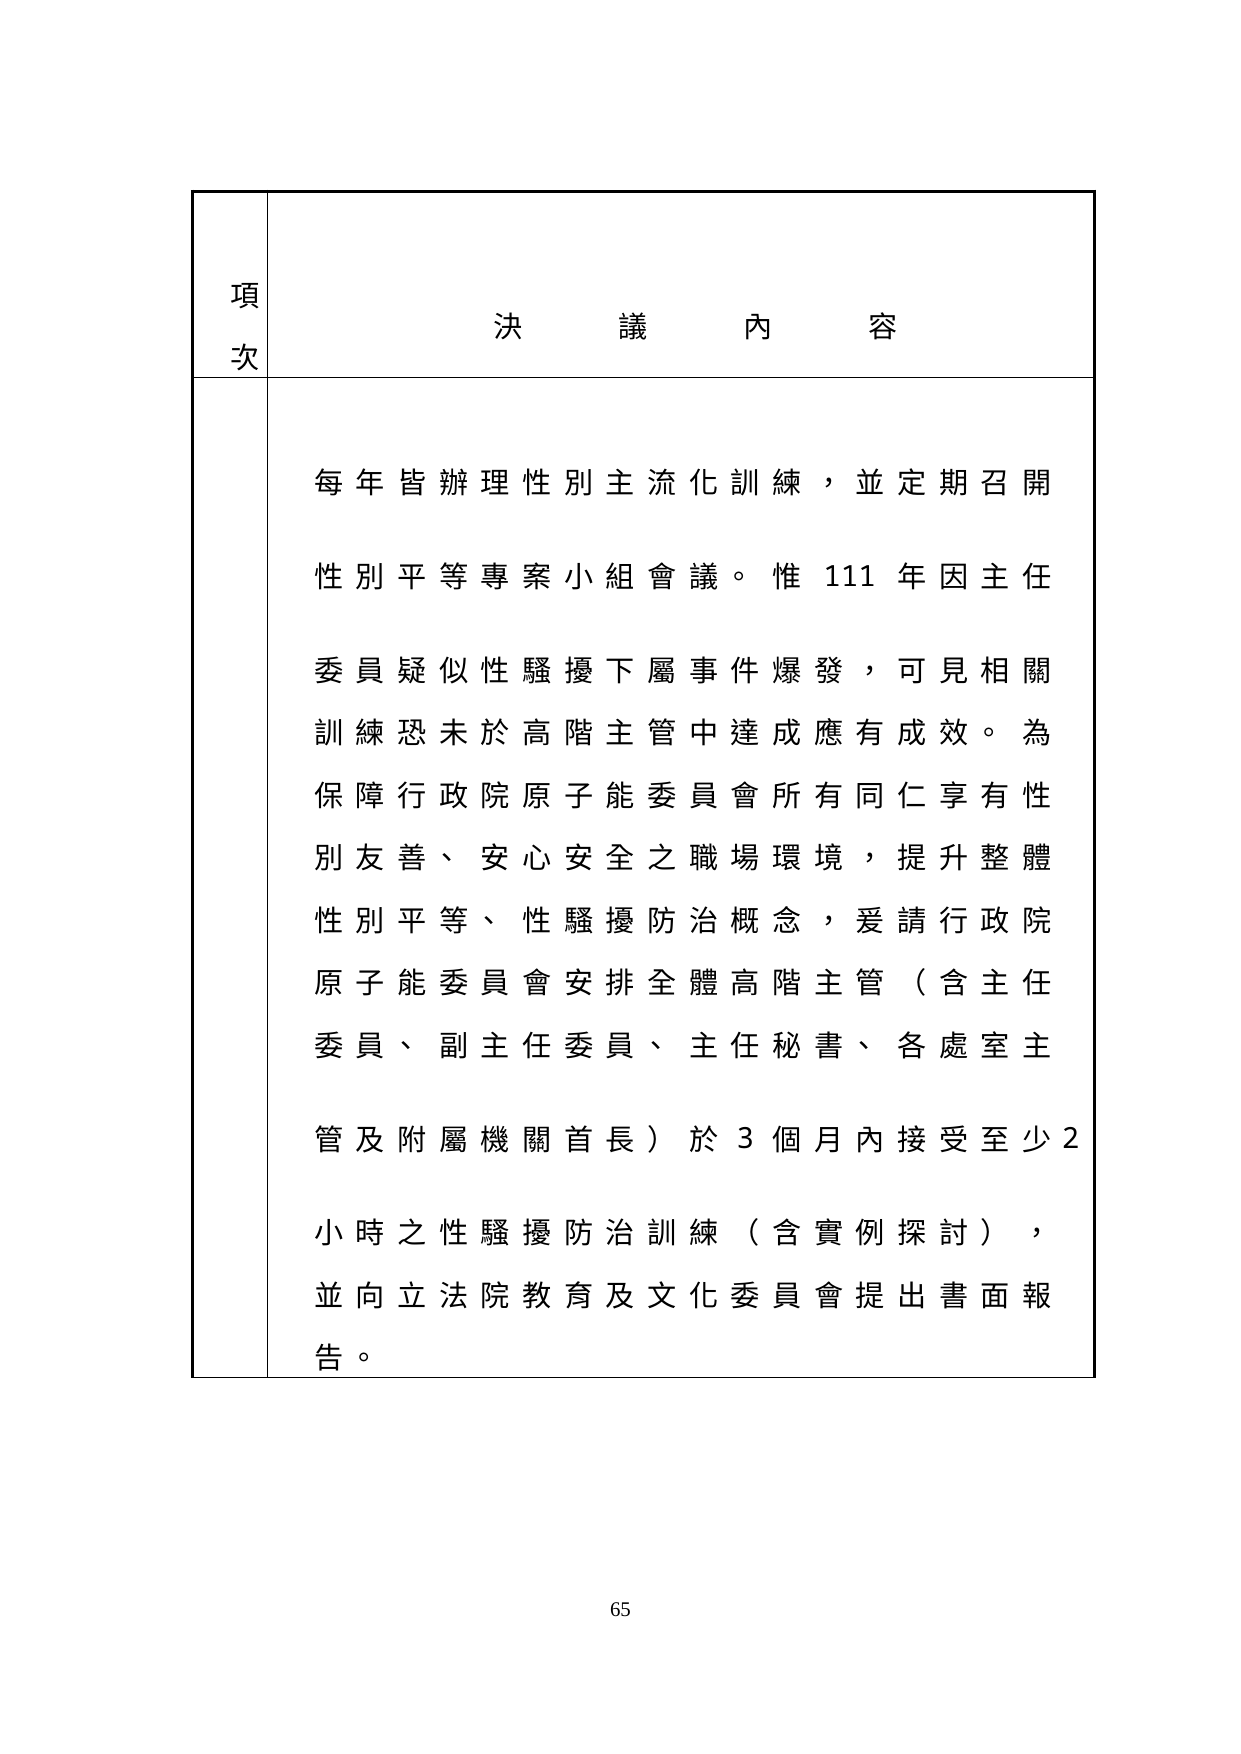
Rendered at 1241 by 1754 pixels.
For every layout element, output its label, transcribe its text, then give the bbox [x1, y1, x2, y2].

table_header 決 議 內 容 [268, 193, 1093, 377]
table_cell [194, 378, 267, 1377]
table_cell 每年皆辦理性別主流化訓練，並定期召開性別平等專案小組會議。惟111年因主任委員疑似性騷擾下屬事件爆發，可見相關訓練恐未於高階主管中達成應有成效。為保障行政院原子能委員會所有同仁享有性別友善、安心安全之職場環境，提升整體性別平等、性騷擾防治概念，爰請行政院原子能委員會安排全體高階主管（含主任委員、副主任委員、主任秘書、各處室主管及附屬機關首長）於3個月內接受至少2小時之性騷擾防治訓練（含實例探討），並向立法院教育及文化委員會提出書面報告。 [268, 378, 1093, 1377]
table_header 項次 [194, 193, 267, 377]
